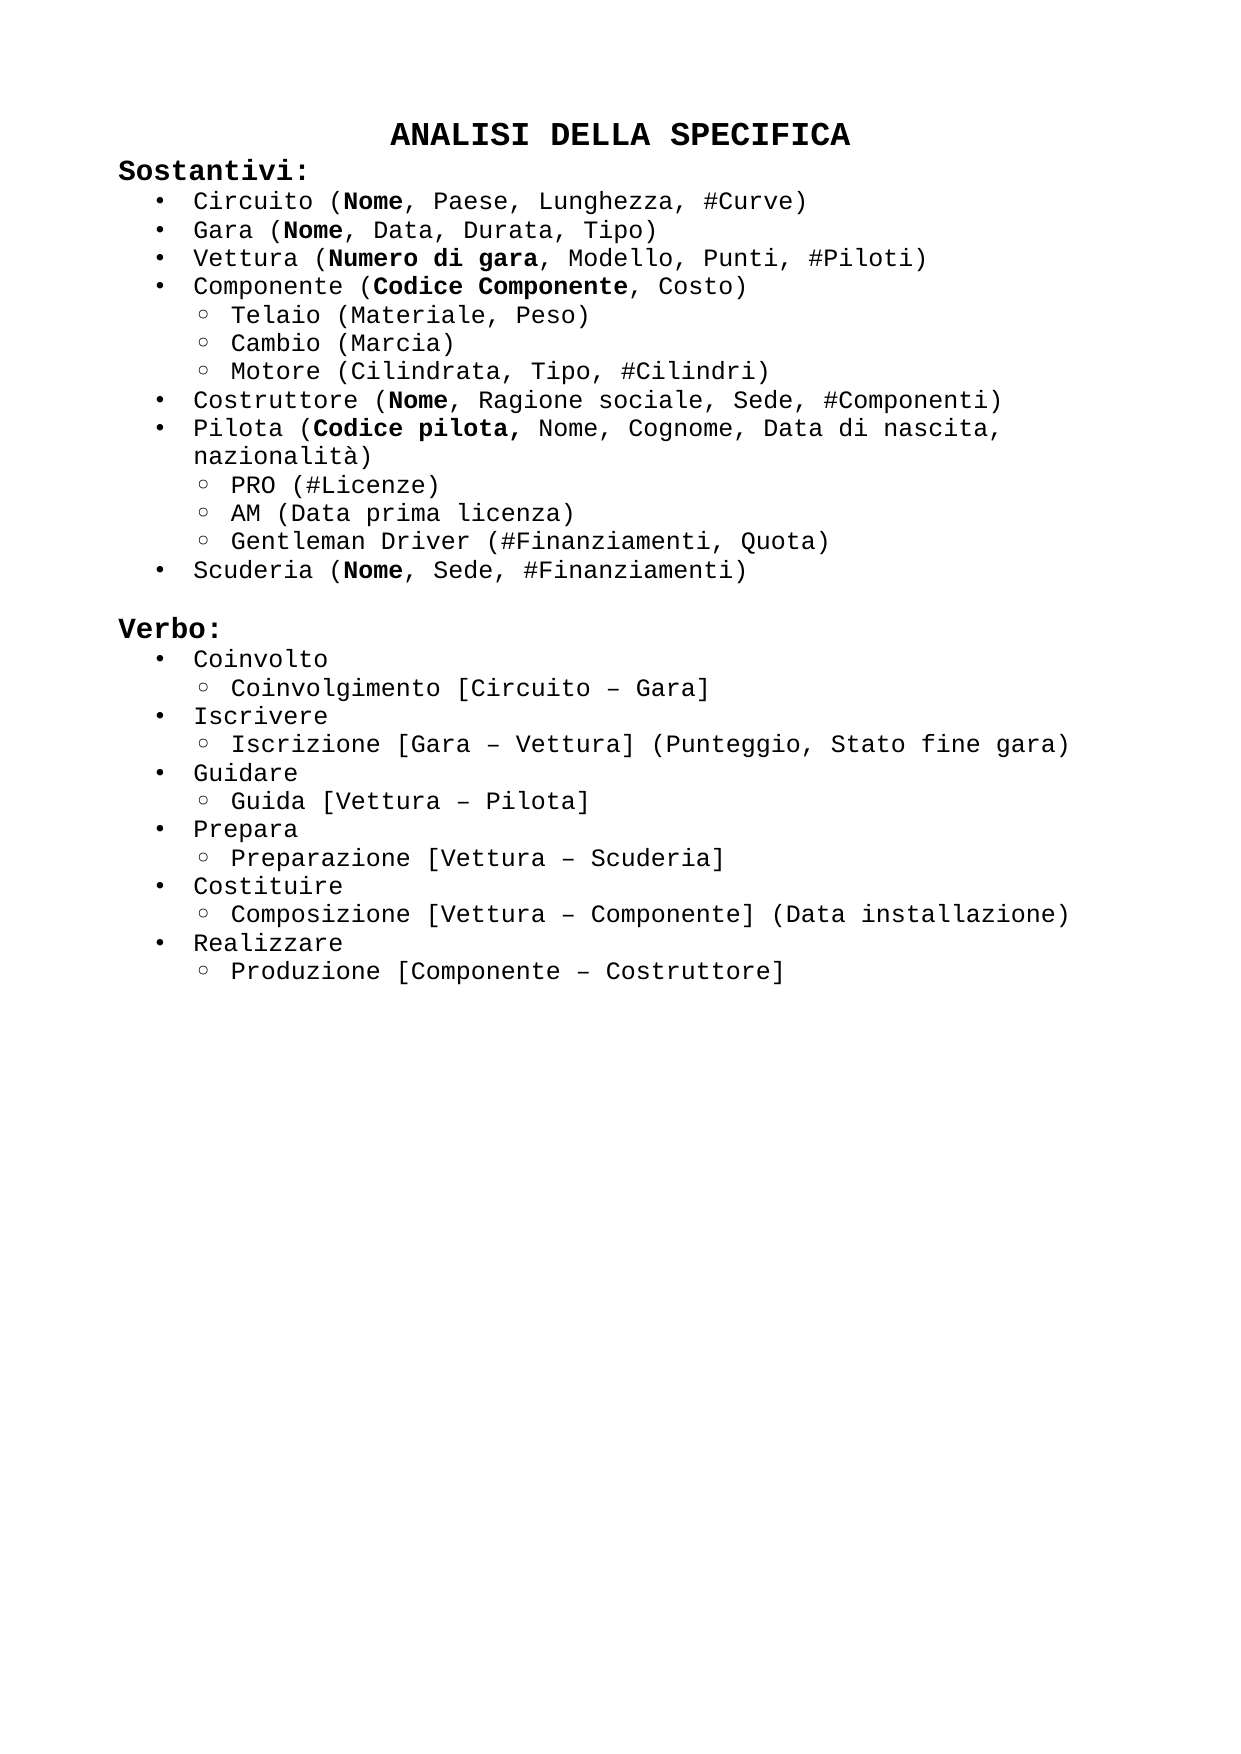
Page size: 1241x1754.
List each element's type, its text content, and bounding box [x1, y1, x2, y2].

list Guida [Vettura – Pilota] [193, 789, 1122, 817]
list Gentleman Driver (#Finanziamenti, Quota) [193, 529, 1122, 557]
list PRO (#Licenze) [193, 472, 1122, 501]
list Gara (Nome, Data, Durata, Tipo) [156, 217, 1122, 246]
list Produzione [Componente – Costruttore] [193, 959, 1122, 987]
list AM (Data prima licenza) [193, 501, 1122, 529]
list Vettura (Numero di gara, Modello, Punti, #Piloti) [156, 246, 1122, 274]
list Realizzare [156, 930, 1122, 959]
text Verbo: [118, 614, 1122, 647]
list Pilota (Codice pilota, Nome, Cognome, Data di nascita, nazionalità) [156, 416, 1122, 472]
text ANALISI DELLA SPECIFICA [118, 118, 1122, 156]
list Costituire [156, 874, 1122, 902]
list Telaio (Materiale, Peso) [193, 302, 1122, 331]
list Prepara [156, 817, 1122, 845]
list Cambio (Marcia) [193, 331, 1122, 359]
list Costruttore (Nome, Ragione sociale, Sede, #Componenti) [156, 387, 1122, 416]
list Guidare [156, 760, 1122, 789]
list Iscrizione [Gara – Vettura] (Punteggio, Stato fine gara) [193, 732, 1122, 760]
list Iscrivere [156, 704, 1122, 732]
list Coinvolgimento [Circuito – Gara] [193, 675, 1122, 704]
list Componente (Codice Componente, Costo) [156, 274, 1122, 302]
list Scuderia (Nome, Sede, #Finanziamenti) [156, 557, 1122, 586]
list Coinvolto [156, 647, 1122, 675]
text Sostantivi: [118, 156, 1122, 189]
list Circuito (Nome, Paese, Lunghezza, #Curve) [156, 189, 1122, 217]
list Preparazione [Vettura – Scuderia] [193, 845, 1122, 874]
list Motore (Cilindrata, Tipo, #Cilindri) [193, 359, 1122, 387]
list Composizione [Vettura – Componente] (Data installazione) [193, 902, 1122, 930]
